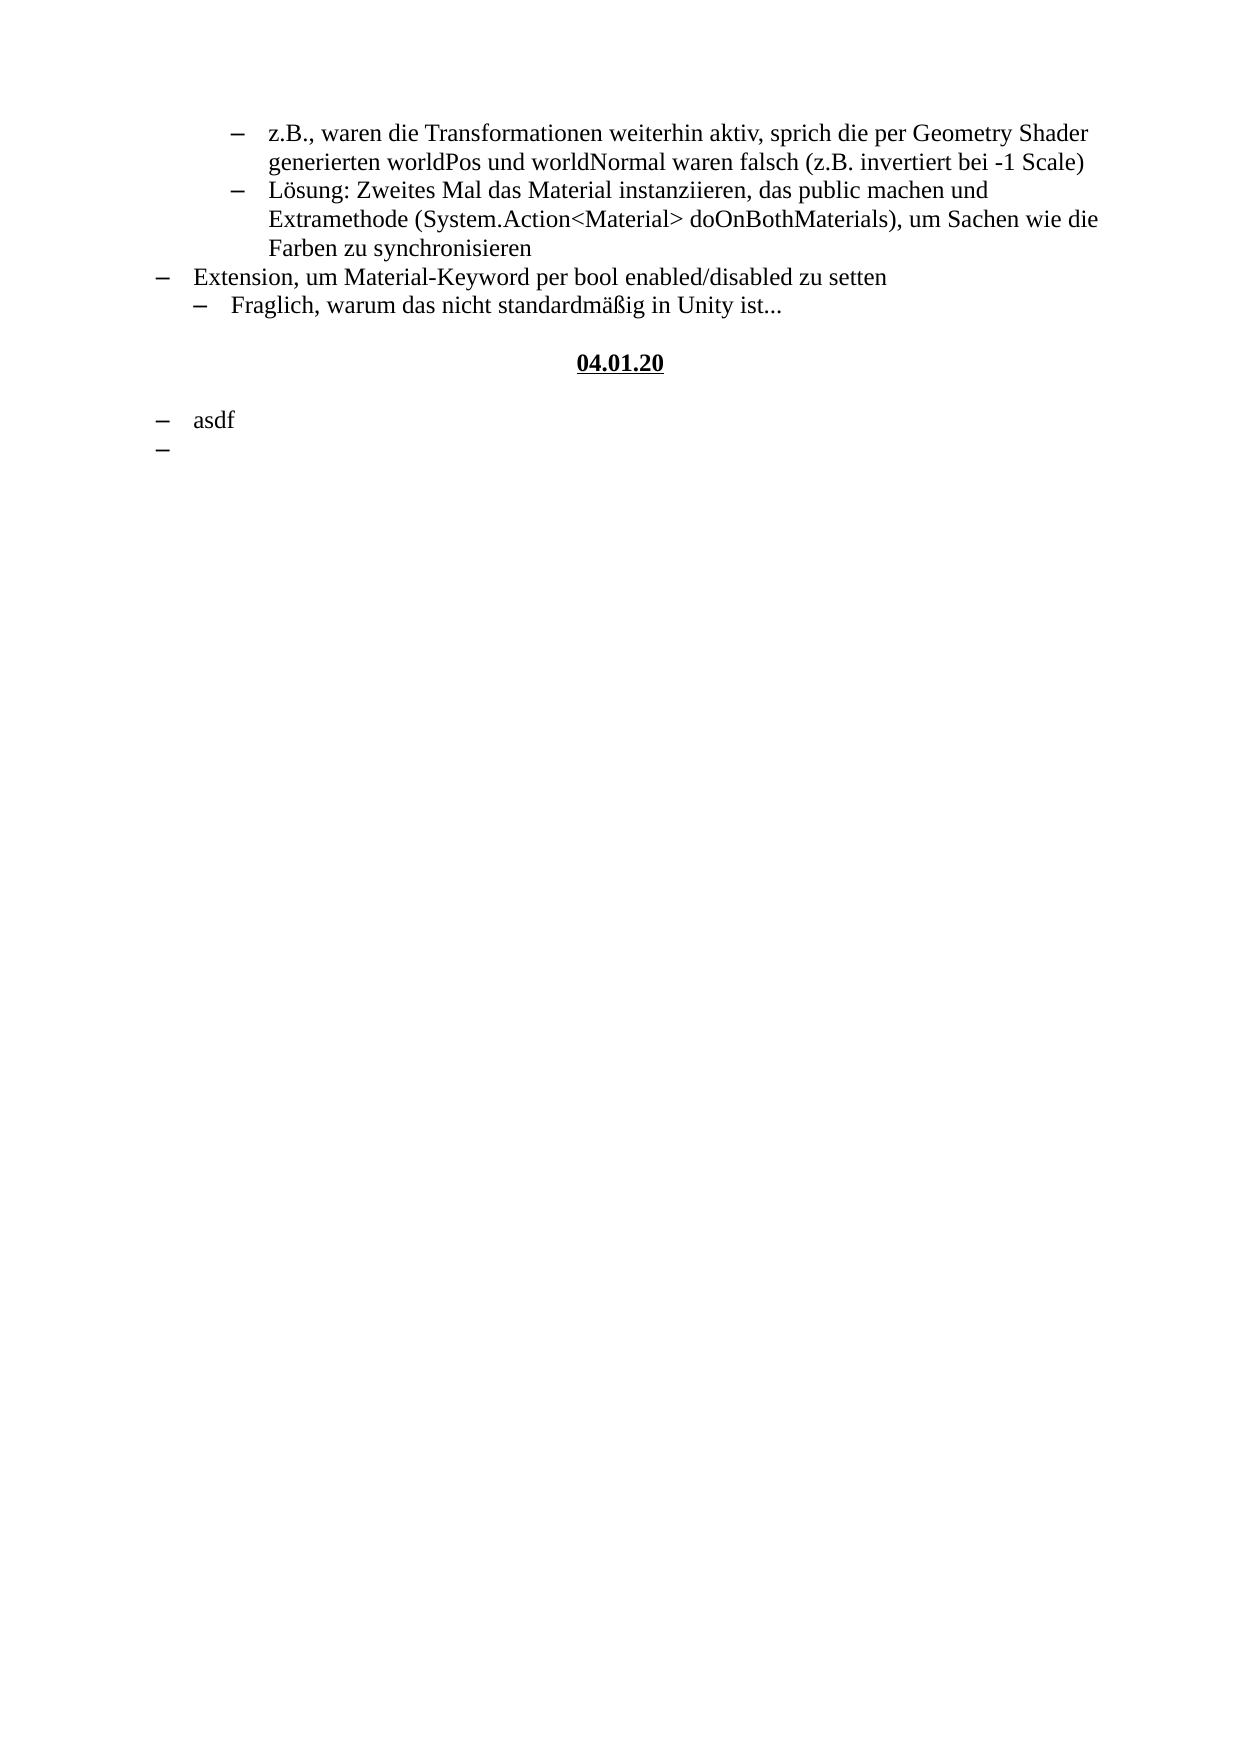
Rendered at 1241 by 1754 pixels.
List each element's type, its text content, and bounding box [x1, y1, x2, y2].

list asdf [156, 406, 1122, 434]
list Fraglich, warum das nicht standardmäßig in Unity ist... [193, 291, 1122, 319]
list Extension, um Material-Keyword per bool enabled/disabled zu setten [156, 262, 1122, 291]
text 04.01.20 [118, 348, 1122, 377]
list Lösung: Zweites Mal das Material instanziieren, das public machen und Extramethode (System.Action<Material> doOnBothMaterials), um Sachen wie die Farben zu synchronisieren [231, 176, 1122, 262]
list z.B., waren die Transformationen weiterhin aktiv, sprich die per Geometry Shader generierten worldPos und worldNormal waren falsch (z.B. invertiert bei -1 Scale) [231, 118, 1122, 176]
